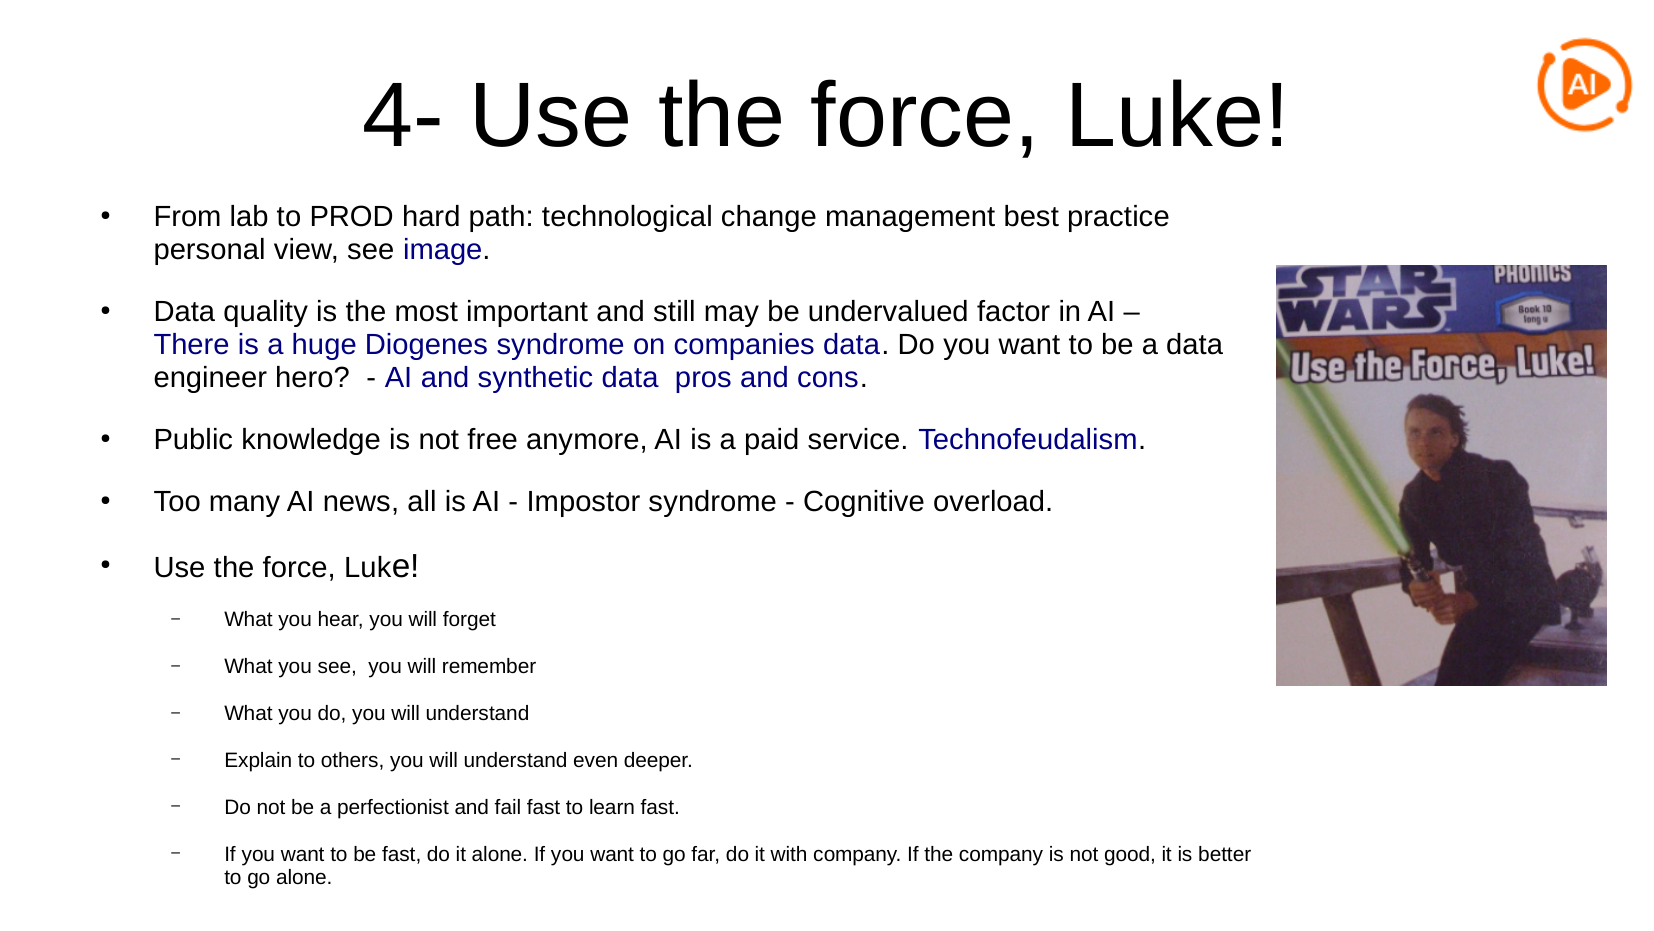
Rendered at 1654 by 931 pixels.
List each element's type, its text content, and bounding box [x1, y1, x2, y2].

picture [1276, 265, 1607, 687]
title 4- Use the force, Luke! [82, 37, 1571, 193]
list From lab to PROD hard path: technological change management best practice personal view, see image. Data quality is the most important and still may be undervalued factor in AI – There is a huge Diogenes syndrome on companies data. Do you want to be a data engineer hero? - AI and synthetic data pros and cons. Public knowledge is not free anymore, AI is a paid service. Technofeudalism. Too many AI news, all is AI - Impostor syndrome - Cognitive overload. Use the force, Luke! What you hear, you will forget What you see, you will remember What you do, you will understand Explain to others, you will understand even deeper. Do not be a perfectionist and fail fast to learn fast. If you want to be fast, do it alone. If you want to go far, do it with company. If the company is not good, it is better to go alone. [82, 199, 1270, 931]
picture [1535, 27, 1641, 148]
